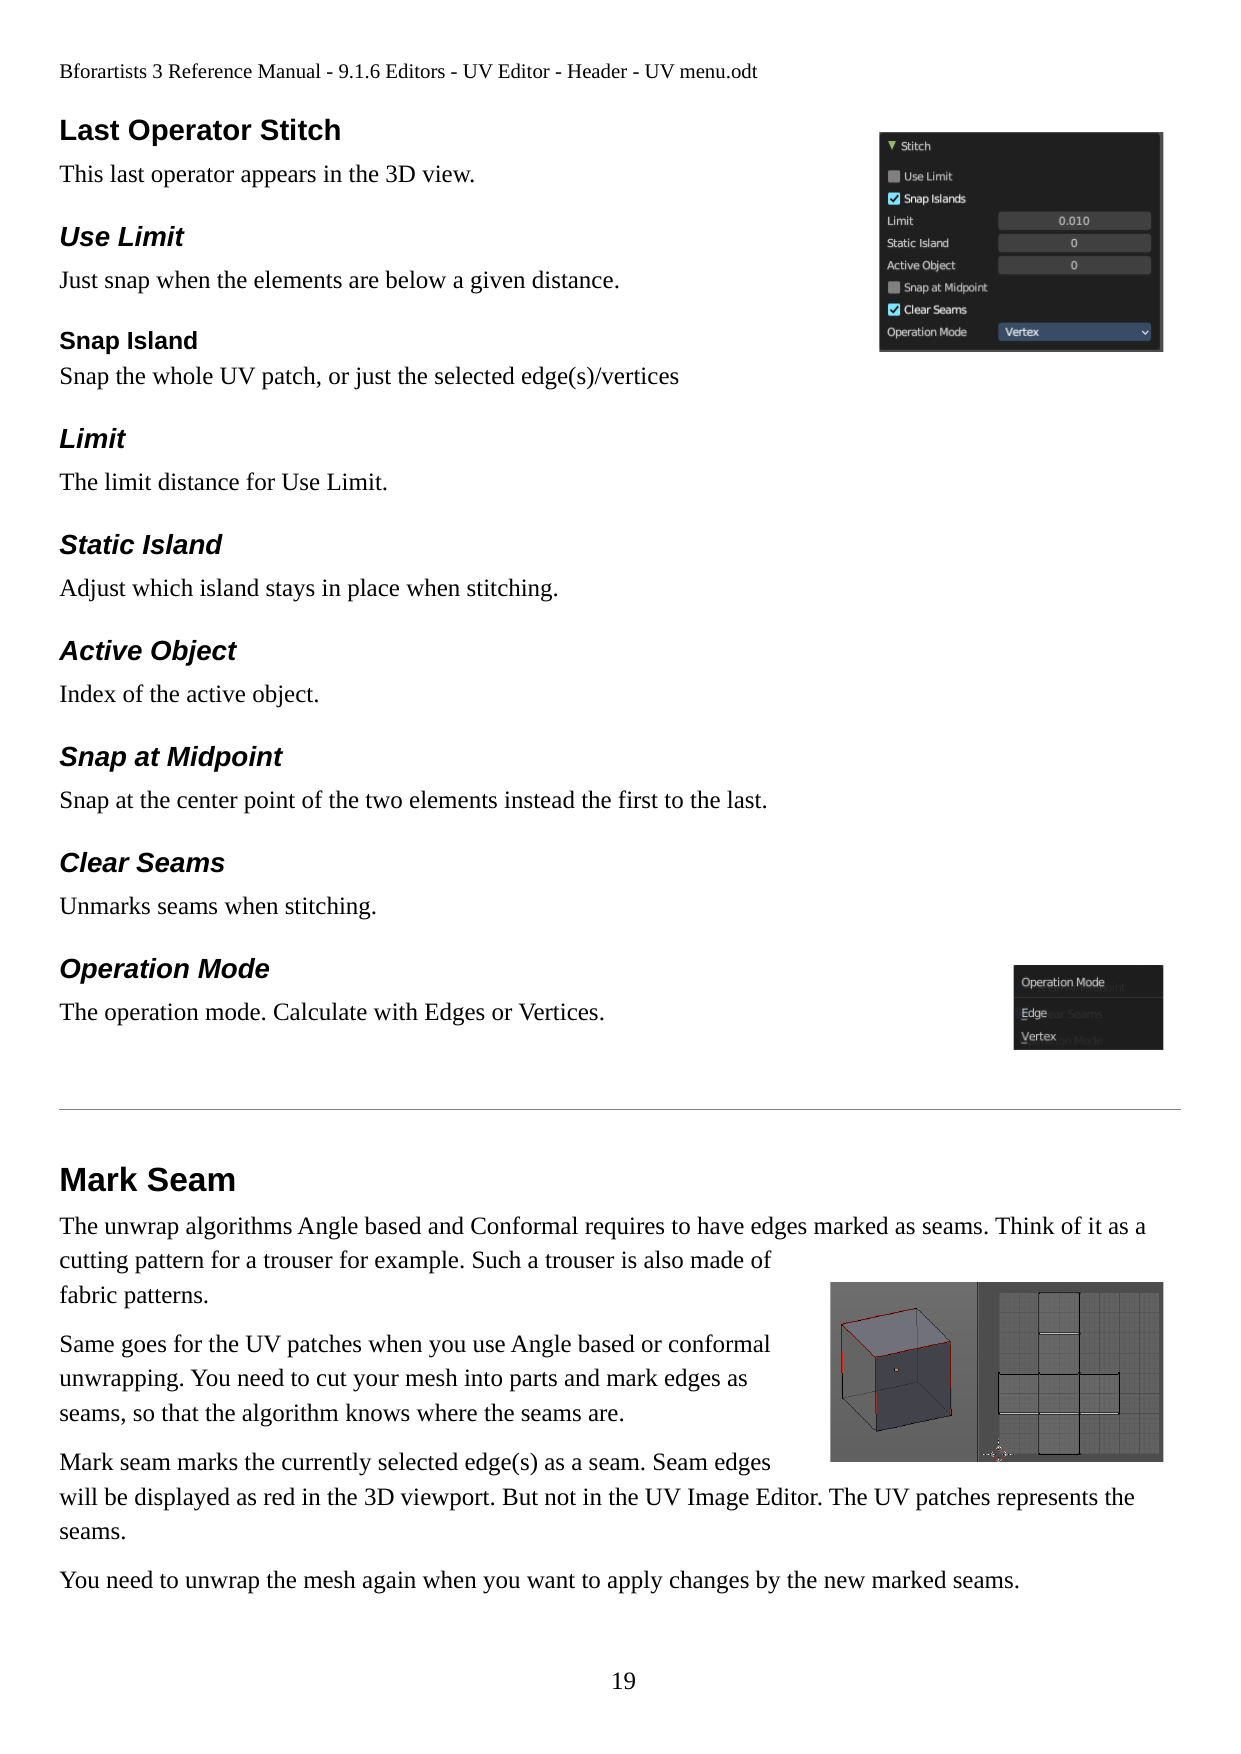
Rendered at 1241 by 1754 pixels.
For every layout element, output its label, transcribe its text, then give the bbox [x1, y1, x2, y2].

text Snap the whole UV patch, or just the selected edge(s)/vertices [59, 361, 1181, 390]
text Index of the active object. [59, 679, 1181, 708]
subtitle [1164, 220, 1181, 252]
subtitle Operation Mode [59, 952, 1181, 984]
subtitle Use Limit [59, 220, 879, 252]
text You need to unwrap the mesh again when you want to apply changes by the new marked seams. [59, 1565, 1181, 1594]
subtitle Active Object [59, 634, 1181, 666]
picture [830, 1282, 1164, 1462]
subtitle Mark Seam [59, 1160, 1181, 1198]
text Same goes for the UV patches when you use Angle based or conformal unwrapping. You need to cut your mesh into parts and mark edges as seams, so that the algorithm knows where the seams are. [59, 1329, 830, 1427]
text Snap at the center point of the two elements instead the first to the last. [59, 785, 1181, 814]
text Unmarks seams when stitching. [59, 891, 1181, 919]
picture [1013, 965, 1164, 1050]
text Adjust which island stays in place when stitching. [59, 573, 1181, 602]
text The limit distance for Use Limit. [59, 467, 1181, 496]
text Mark seam marks the currently selected edge(s) as a seam. Seam edges will be displayed as red in the 3D viewport. But not in the UV Image Editor. The UV patches represents the seams. [59, 1447, 1181, 1545]
text The operation mode. Calculate with Edges or Vertices. [59, 997, 1013, 1026]
subtitle Clear Seams [59, 846, 1181, 878]
subtitle Static Island [59, 529, 1181, 561]
picture [879, 132, 1164, 352]
subtitle Snap Island [59, 326, 1181, 355]
text This last operator appears in the 3D view. [59, 159, 879, 188]
subtitle Snap at Midpoint [59, 741, 1181, 772]
subtitle Last Operator Stitch [59, 113, 1181, 146]
subtitle Limit [59, 423, 1181, 454]
text Just snap when the elements are below a given distance. [59, 265, 879, 293]
text The unwrap algorithms Angle based and Conformal requires to have edges marked as seams. Think of it as a cutting pattern for a trouser for example. Such a trouser is also made of fabric patterns. [59, 1211, 1181, 1309]
